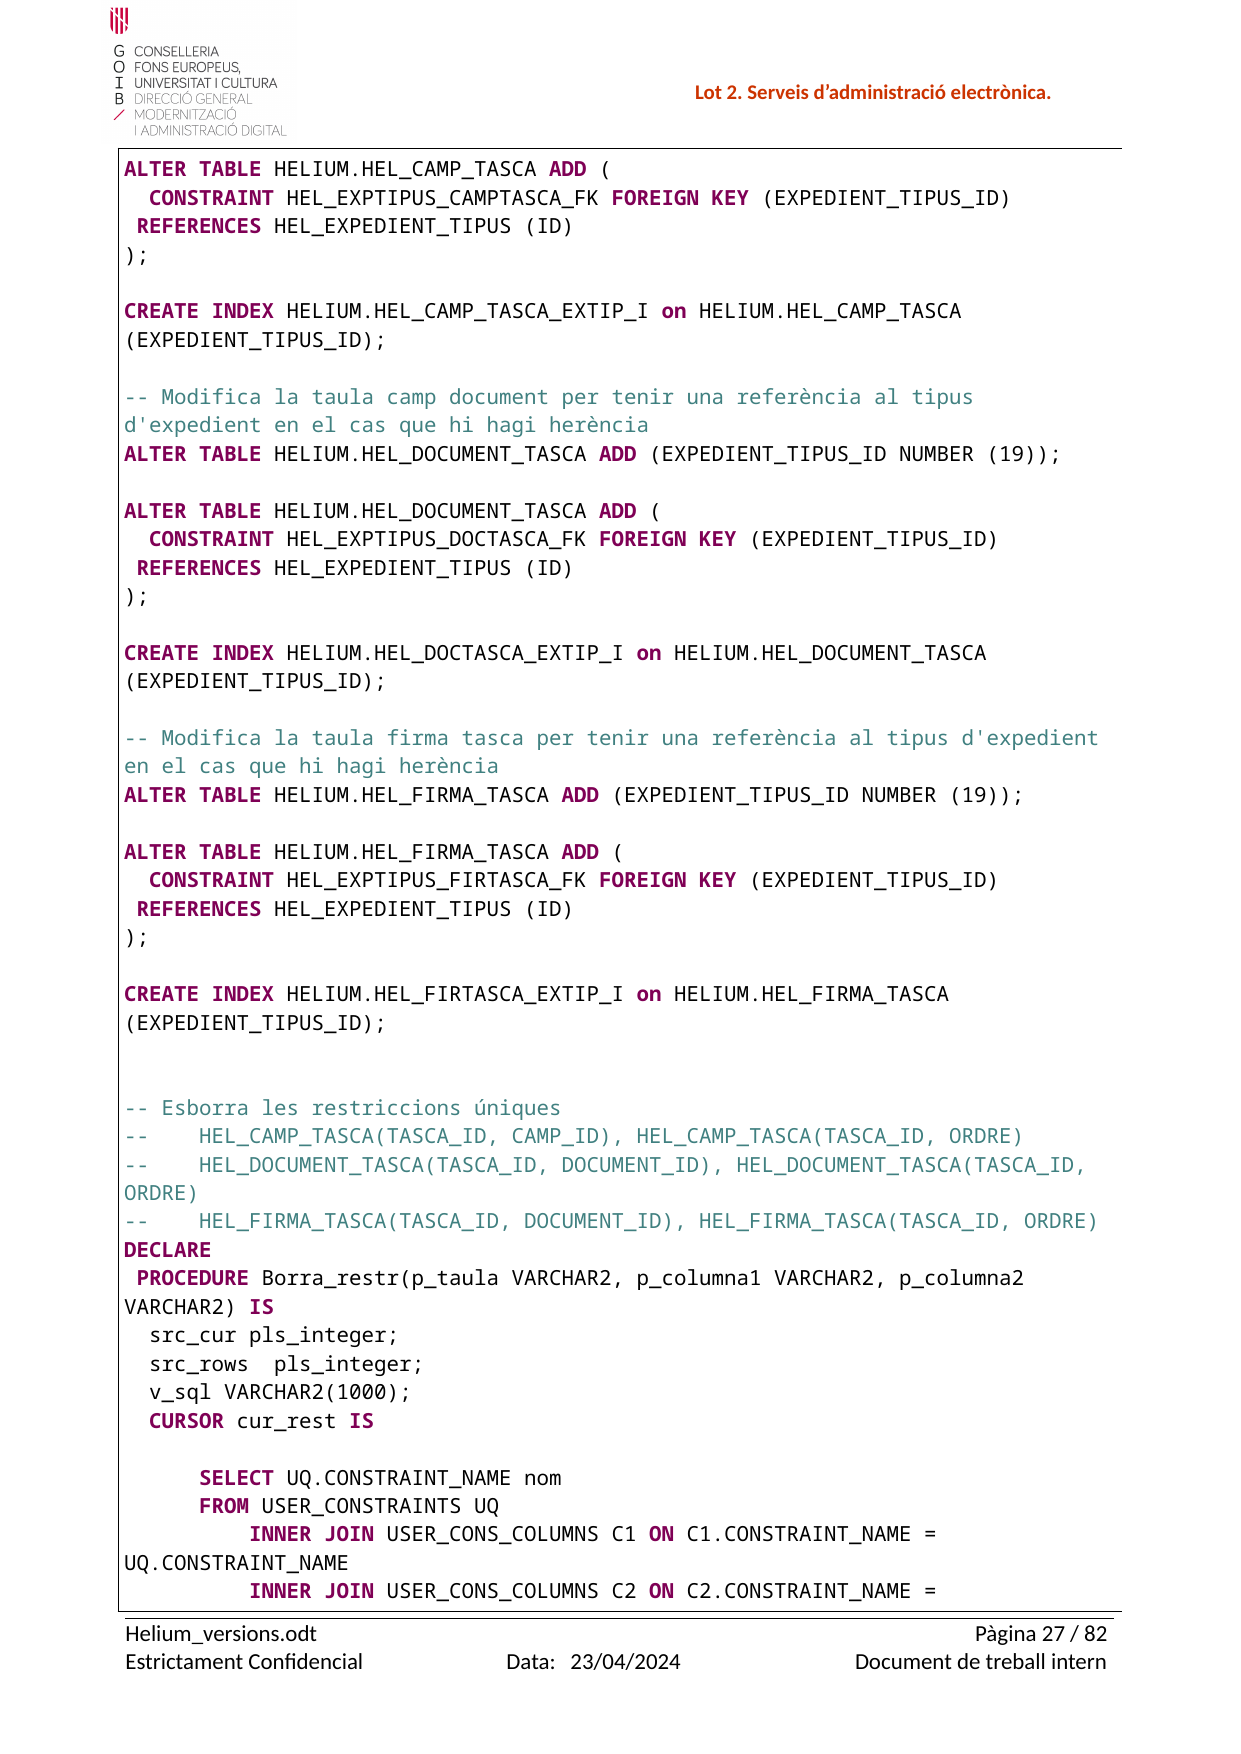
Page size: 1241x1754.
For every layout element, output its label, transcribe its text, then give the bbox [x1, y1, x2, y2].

table_header ALTER TABLE HELIUM.HEL_CAMP_TASCA ADD ( CONSTRAINT HEL_EXPTIPUS_CAMPTASCA_FK FOREIGN KEY (EXPEDIENT_TIPUS_ID) REFERENCES HEL_EXPEDIENT_TIPUS (ID) ); CREATE INDEX HELIUM.HEL_CAMP_TASCA_EXTIP_I on HELIUM.HEL_CAMP_TASCA (EXPEDIENT_TIPUS_ID); -- Modifica la taula camp document per tenir una referència al tipus d'expedient en el cas que hi hagi herència ALTER TABLE HELIUM.HEL_DOCUMENT_TASCA ADD (EXPEDIENT_TIPUS_ID NUMBER (19)); ALTER TABLE HELIUM.HEL_DOCUMENT_TASCA ADD ( CONSTRAINT HEL_EXPTIPUS_DOCTASCA_FK FOREIGN KEY (EXPEDIENT_TIPUS_ID) REFERENCES HEL_EXPEDIENT_TIPUS (ID) ); CREATE INDEX HELIUM.HEL_DOCTASCA_EXTIP_I on HELIUM.HEL_DOCUMENT_TASCA (EXPEDIENT_TIPUS_ID); -- Modifica la taula firma tasca per tenir una referència al tipus d'expedient en el cas que hi hagi herència ALTER TABLE HELIUM.HEL_FIRMA_TASCA ADD (EXPEDIENT_TIPUS_ID NUMBER (19)); ALTER TABLE HELIUM.HEL_FIRMA_TASCA ADD ( CONSTRAINT HEL_EXPTIPUS_FIRTASCA_FK FOREIGN KEY (EXPEDIENT_TIPUS_ID) REFERENCES HEL_EXPEDIENT_TIPUS (ID) ); CREATE INDEX HELIUM.HEL_FIRTASCA_EXTIP_I on HELIUM.HEL_FIRMA_TASCA (EXPEDIENT_TIPUS_ID); -- Esborra les restriccions úniques -- HEL_CAMP_TASCA(TASCA_ID, CAMP_ID), HEL_CAMP_TASCA(TASCA_ID, ORDRE) -- HEL_DOCUMENT_TASCA(TASCA_ID, DOCUMENT_ID), HEL_DOCUMENT_TASCA(TASCA_ID, ORDRE) -- HEL_FIRMA_TASCA(TASCA_ID, DOCUMENT_ID), HEL_FIRMA_TASCA(TASCA_ID, ORDRE) DECLARE PROCEDURE Borra_restr(p_taula VARCHAR2, p_columna1 VARCHAR2, p_columna2 VARCHAR2) IS src_cur pls_integer; src_rows pls_integer; v_sql VARCHAR2(1000); CURSOR cur_rest IS SELECT UQ.CONSTRAINT_NAME nom FROM USER_CONSTRAINTS UQ INNER JOIN USER_CONS_COLUMNS C1 ON C1.CONSTRAINT_NAME = UQ.CONSTRAINT_NAME INNER JOIN USER_CONS_COLUMNS C2 ON C2.CONSTRAINT_NAME = [119, 149, 1122, 1611]
picture [100, 0, 297, 144]
